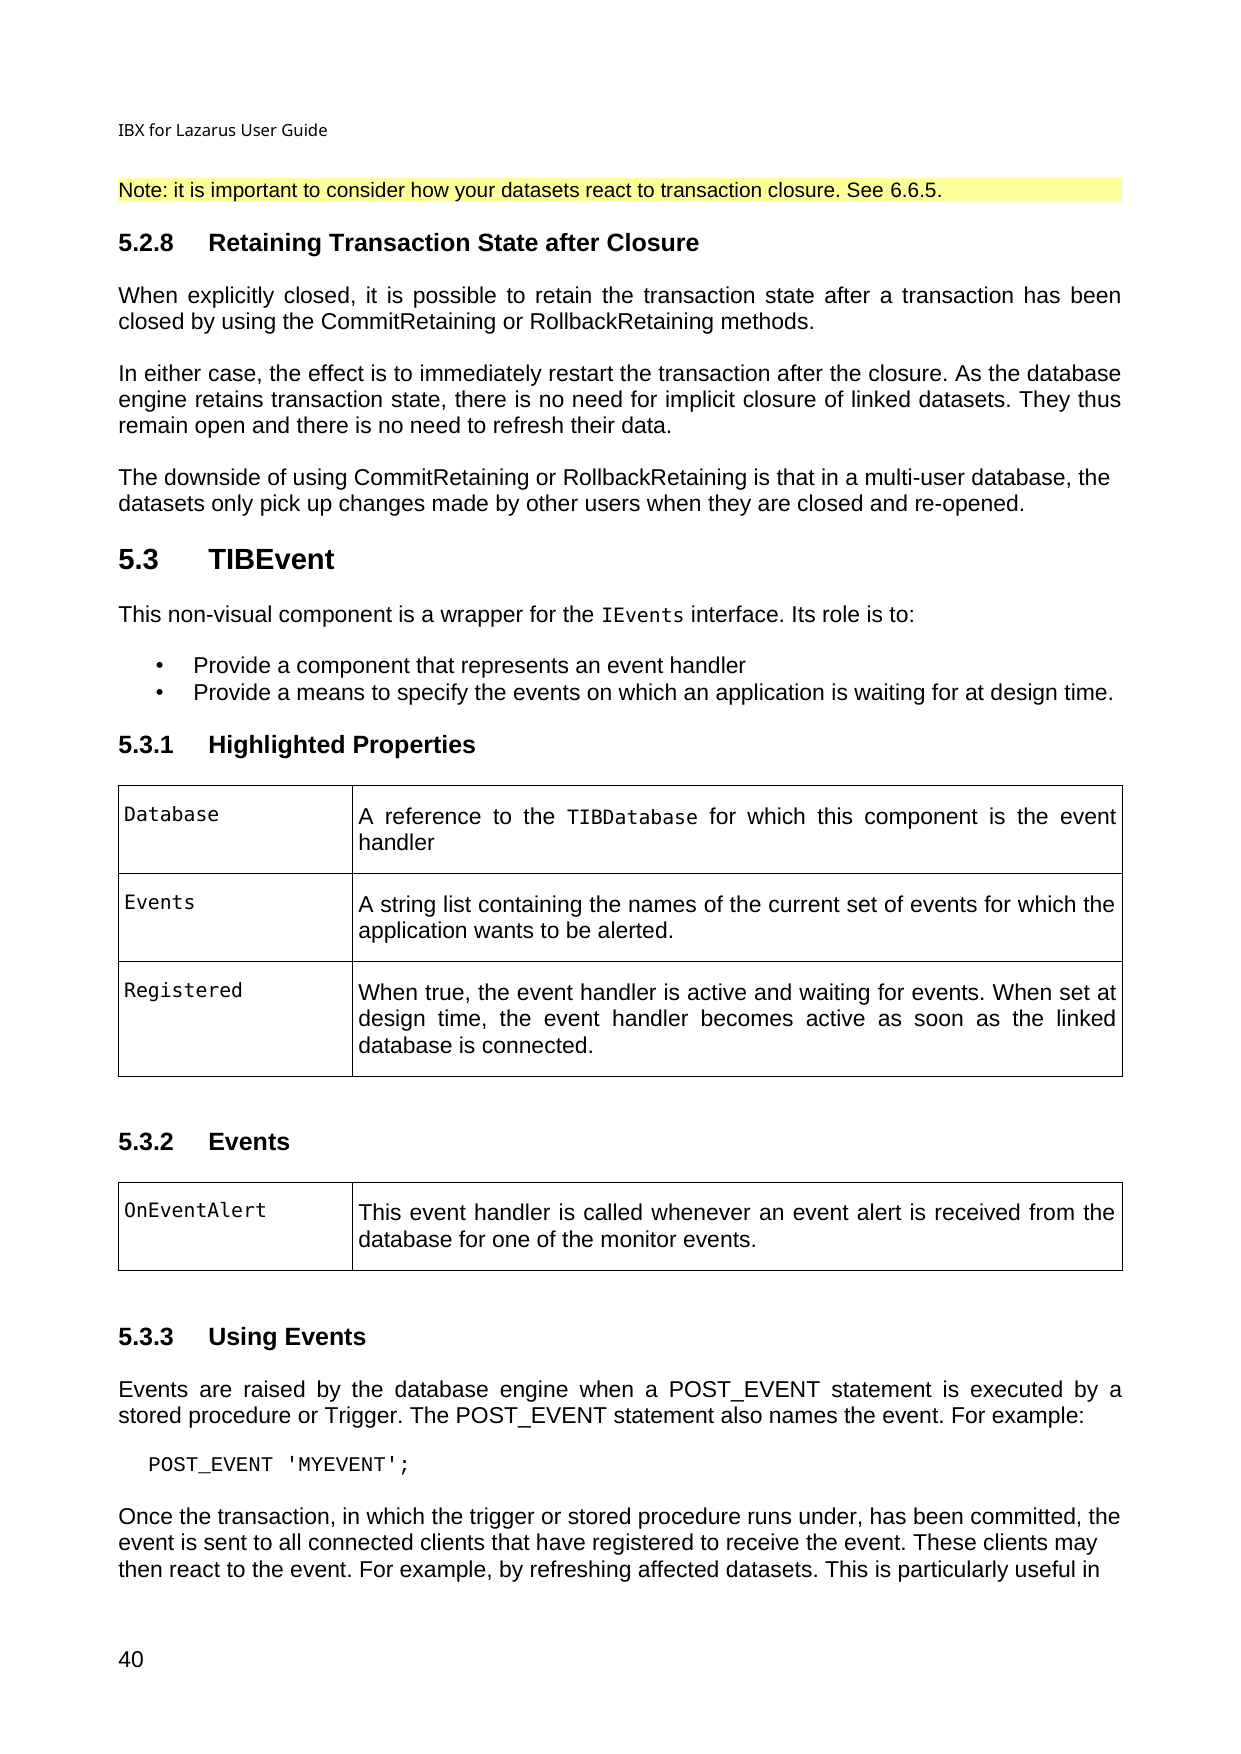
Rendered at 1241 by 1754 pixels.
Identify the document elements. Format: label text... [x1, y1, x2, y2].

text When explicitly closed, it is possible to retain the transaction state after a transaction has been closed by using the CommitRetaining or RollbackRetaining methods. [118, 282, 1122, 334]
text This non-visual component is a wrapper for the IEvents interface. Its role is to: [118, 601, 1122, 627]
table_header A reference to the TIBDatabase for which this component is the event handler [353, 786, 1122, 873]
subtitle Retaining Transaction State after Closure [118, 228, 1122, 256]
table_cell Registered [119, 962, 352, 1076]
table_cell A string list containing the names of the current set of events for which the application wants to be alerted. [353, 874, 1122, 961]
table_header This event handler is called whenever an event alert is received from the database for one of the monitor events. [353, 1183, 1122, 1270]
subtitle Events [118, 1127, 1122, 1156]
table_header OnEventAlert [119, 1183, 352, 1270]
list Provide a component that represents an event handler [156, 652, 1122, 679]
subtitle Using Events [118, 1322, 1122, 1351]
list Provide a means to specify the events on which an application is waiting for at design time. [156, 679, 1122, 705]
text In either case, the effect is to immediately restart the transaction after the closure. As the database engine retains transaction state, there is no need for implicit closure of linked datasets. They thus remain open and there is no need to refresh their data. [118, 359, 1122, 439]
table_cell When true, the event handler is active and waiting for events. When set at design time, the event handler becomes active as soon as the linked database is connected. [353, 962, 1122, 1076]
subtitle TIBEvent [118, 542, 1122, 575]
table_header Database [119, 786, 352, 873]
text The downside of using CommitRetaining or RollbackRetaining is that in a multi-user database, the datasets only pick up changes made by other users when they are closed and re-opened. [118, 464, 1122, 516]
table_cell Events [119, 874, 352, 961]
text POST_EVENT 'MYEVENT'; [148, 1454, 1122, 1477]
text Events are raised by the database engine when a POST_EVENT statement is executed by a stored procedure or Trigger. The POST_EVENT statement also names the event. For example: [118, 1376, 1122, 1429]
text Note: it is important to consider how your datasets react to transaction closure. See 6.6.5. [118, 178, 1122, 202]
text Once the transaction, in which the trigger or stored procedure runs under, has been committed, the event is sent to all connected clients that have registered to receive the event. These clients may then react to the event. For example, by refreshing affected datasets. This is particularly useful in [118, 1503, 1122, 1582]
subtitle Highlighted Properties [118, 731, 1122, 759]
